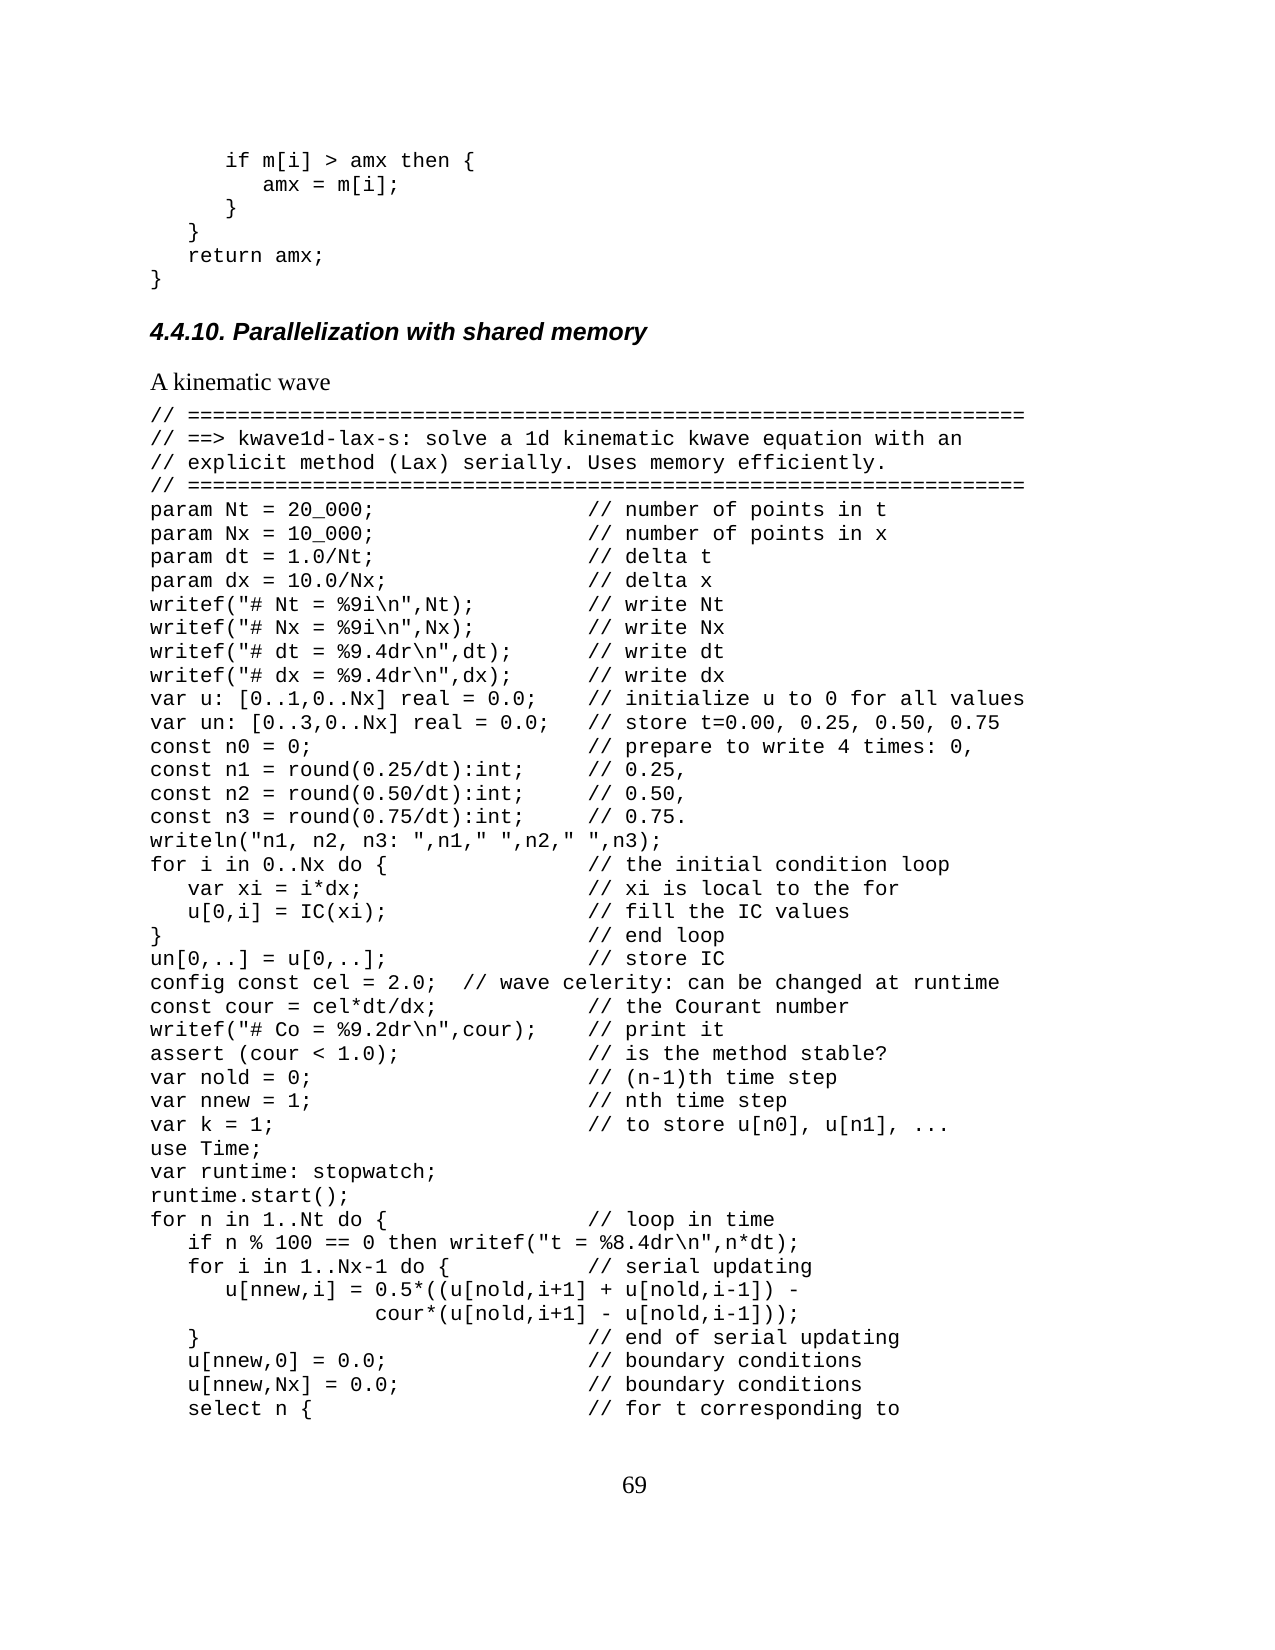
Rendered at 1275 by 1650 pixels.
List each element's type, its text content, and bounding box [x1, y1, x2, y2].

text } [150, 221, 1125, 244]
text var runtime: stopwatch; [150, 1161, 1125, 1185]
text select n { // for t corresponding to [150, 1398, 1125, 1421]
text un[0,..] = u[0,..]; // store IC [150, 948, 1125, 972]
text const n0 = 0; // prepare to write 4 times: 0, [150, 736, 1125, 759]
text for n in 1..Nt do { // loop in time [150, 1208, 1125, 1232]
text // ==> kwave1d-lax-s: solve a 1d kinematic kwave equation with an [150, 428, 1125, 452]
text } // end loop [150, 925, 1125, 948]
text u[0,i] = IC(xi); // fill the IC values [150, 901, 1125, 925]
text param dx = 10.0/Nx; // delta x [150, 570, 1125, 594]
text writef("# dx = %9.4dr\n",dx); // write dx [150, 665, 1125, 688]
text config const cel = 2.0; // wave celerity: can be changed at runtime [150, 972, 1125, 996]
text var xi = i*dx; // xi is local to the for [150, 877, 1125, 901]
text } [150, 197, 1125, 221]
text // =================================================================== [150, 476, 1125, 499]
text var nnew = 1; // nth time step [150, 1090, 1125, 1114]
text return amx; [150, 244, 1125, 268]
text for i in 0..Nx do { // the initial condition loop [150, 854, 1125, 877]
text if m[i] > amx then { [150, 150, 1125, 174]
text param Nx = 10_000; // number of points in x [150, 523, 1125, 546]
text param Nt = 20_000; // number of points in t [150, 499, 1125, 523]
text cour*(u[nold,i+1] - u[nold,i-1])); [150, 1303, 1125, 1327]
text // =================================================================== [150, 404, 1125, 428]
text u[nnew,Nx] = 0.0; // boundary conditions [150, 1374, 1125, 1398]
text writef("# dt = %9.4dr\n",dt); // write dt [150, 641, 1125, 665]
text // explicit method (Lax) serially. Uses memory efficiently. [150, 452, 1125, 476]
subtitle 4.4.10. Parallelization with shared memory [150, 317, 1125, 345]
text writeln("n1, n2, n3: ",n1," ",n2," ",n3); [150, 830, 1125, 854]
text var un: [0..3,0..Nx] real = 0.0; // store t=0.00, 0.25, 0.50, 0.75 [150, 712, 1125, 736]
text } [150, 268, 1125, 292]
text u[nnew,i] = 0.5*((u[nold,i+1] + u[nold,i-1]) - [150, 1279, 1125, 1303]
text param dt = 1.0/Nt; // delta t [150, 546, 1125, 570]
text assert (cour < 1.0); // is the method stable? [150, 1043, 1125, 1067]
text writef("# Nt = %9i\n",Nt); // write Nt [150, 594, 1125, 617]
text const cour = cel*dt/dx; // the Courant number [150, 996, 1125, 1019]
text var k = 1; // to store u[n0], u[n1], ... [150, 1114, 1125, 1138]
text } // end of serial updating [150, 1327, 1125, 1350]
text u[nnew,0] = 0.0; // boundary conditions [150, 1350, 1125, 1374]
text const n3 = round(0.75/dt):int; // 0.75. [150, 807, 1125, 830]
text runtime.start(); [150, 1185, 1125, 1208]
text var nold = 0; // (n-1)th time step [150, 1067, 1125, 1090]
text const n2 = round(0.50/dt):int; // 0.50, [150, 783, 1125, 807]
text writef("# Co = %9.2dr\n",cour); // print it [150, 1019, 1125, 1043]
text if n % 100 == 0 then writef("t = %8.4dr\n",n*dt); [150, 1232, 1125, 1256]
text for i in 1..Nx-1 do { // serial updating [150, 1256, 1125, 1279]
text writef("# Nx = %9i\n",Nx); // write Nx [150, 617, 1125, 641]
text const n1 = round(0.25/dt):int; // 0.25, [150, 759, 1125, 783]
text use Time; [150, 1138, 1125, 1161]
text var u: [0..1,0..Nx] real = 0.0; // initialize u to 0 for all values [150, 688, 1125, 712]
text A kinematic wave [150, 367, 1125, 396]
text amx = m[i]; [150, 174, 1125, 197]
